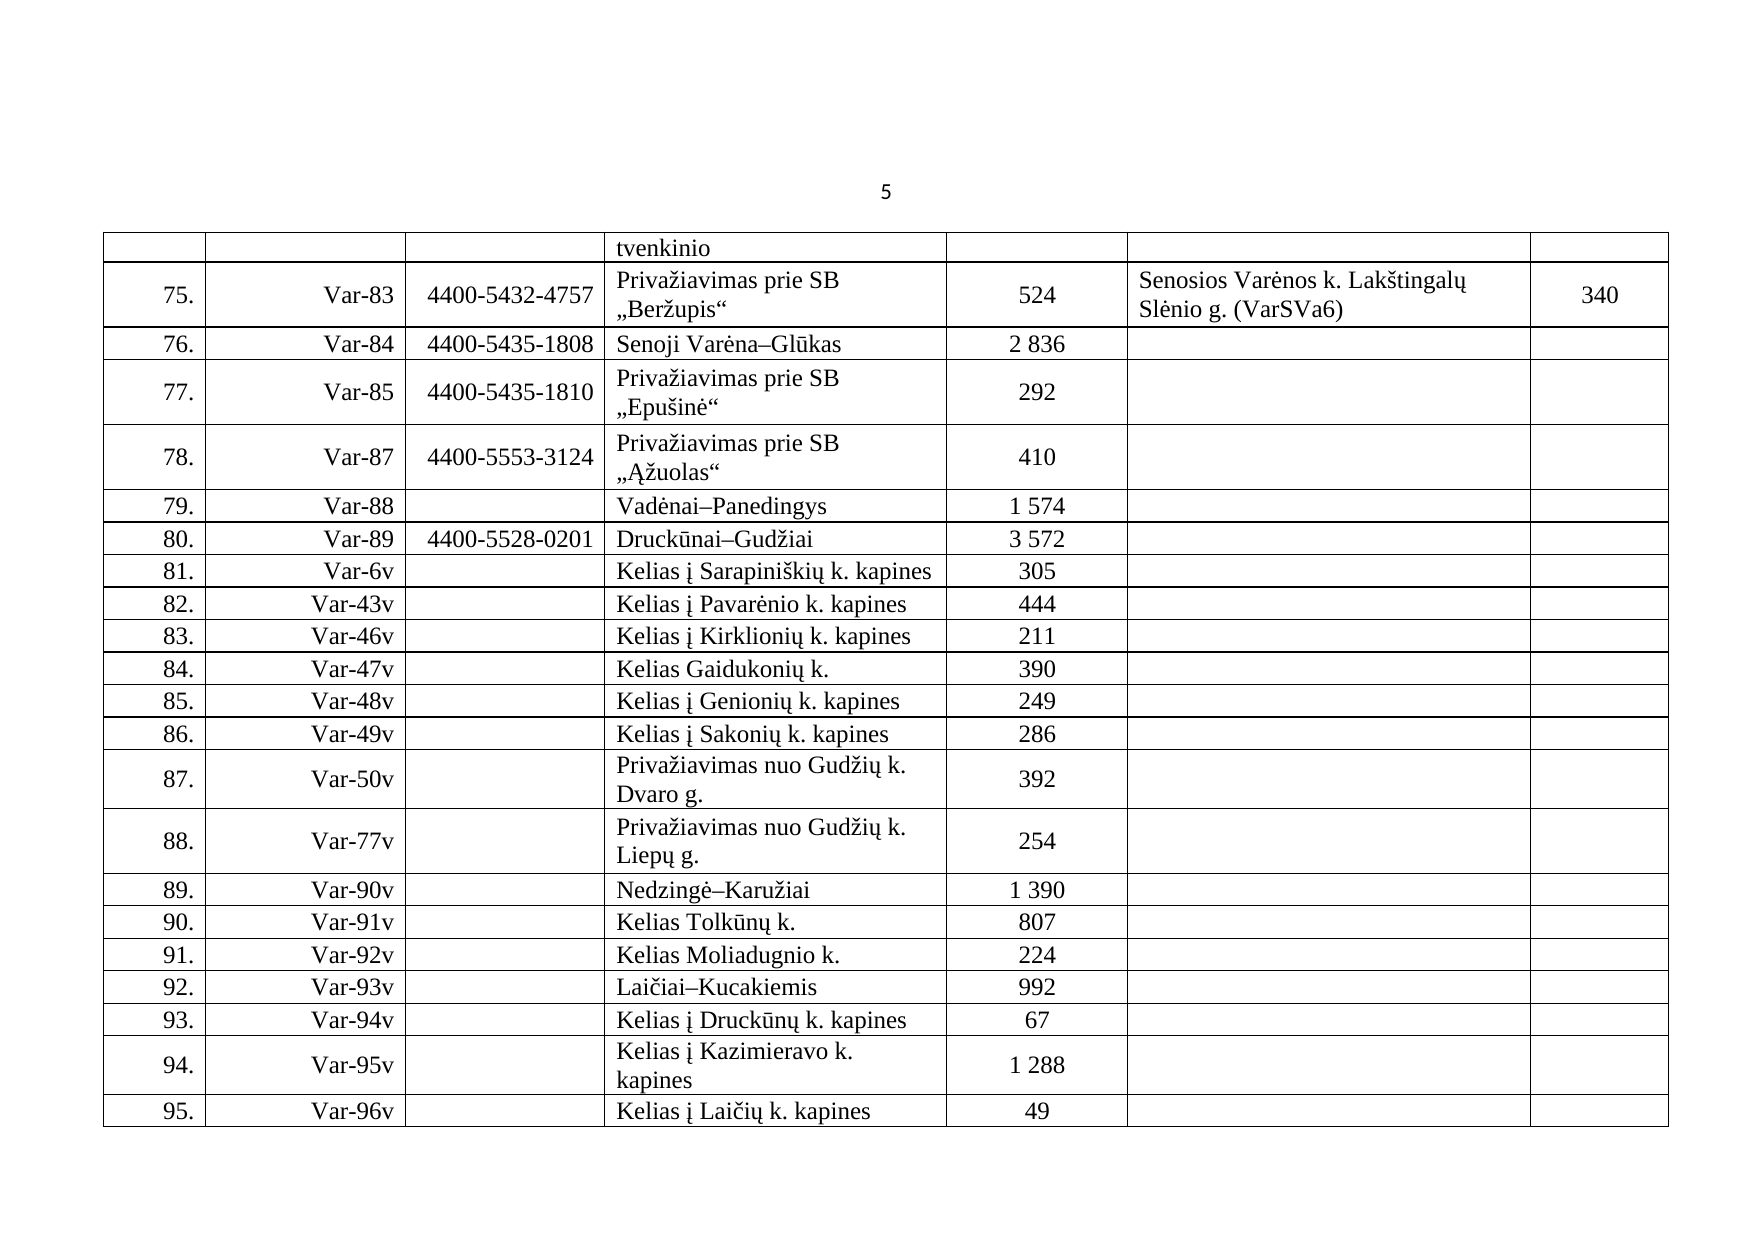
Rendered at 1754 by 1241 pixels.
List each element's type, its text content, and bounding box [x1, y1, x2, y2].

table_cell Druckūnai–Gudžiai [605, 523, 946, 554]
table_cell Var-91v [206, 906, 405, 937]
table_cell 88. [104, 809, 205, 872]
table_cell 340 [1531, 263, 1668, 326]
table_cell Kelias į Kirklionių k. kapines [605, 620, 946, 651]
table_cell Var-48v [206, 685, 405, 716]
table_cell [1128, 874, 1530, 905]
table_cell [1531, 1095, 1668, 1126]
table_cell 93. [104, 1004, 205, 1035]
table_cell Kelias Moliadugnio k. [605, 939, 946, 970]
table_cell [1531, 1036, 1668, 1093]
table_cell Privažiavimas nuo Gudžių k. Liepų g. [605, 809, 946, 872]
table_cell Var-90v [206, 874, 405, 905]
table_cell 81. [104, 555, 205, 586]
table_cell [1531, 906, 1668, 937]
table_cell 95. [104, 1095, 205, 1126]
table_cell Var-83 [206, 263, 405, 326]
table_cell 75. [104, 263, 205, 326]
table_cell [1128, 809, 1530, 872]
table_cell 49 [947, 1095, 1127, 1126]
table_cell [1128, 555, 1530, 586]
table_cell Kelias į Sakonių k. kapines [605, 718, 946, 749]
table_cell 67 [947, 1004, 1127, 1035]
table_cell Kelias į Druckūnų k. kapines [605, 1004, 946, 1035]
table_cell 86. [104, 718, 205, 749]
table_cell Var-46v [206, 620, 405, 651]
table_cell Senosios Varėnos k. Lakštingalų Slėnio g. (VarSVa6) [1128, 263, 1530, 326]
table_cell [1531, 971, 1668, 1002]
table_cell Kelias Tolkūnų k. [605, 906, 946, 937]
table_cell 92. [104, 971, 205, 1002]
table_cell [1531, 555, 1668, 586]
table_cell [1531, 750, 1668, 807]
table_cell Var-93v [206, 971, 405, 1002]
table_cell [1128, 588, 1530, 619]
table_cell 78. [104, 425, 205, 489]
table_cell [406, 620, 604, 651]
table_cell [406, 939, 604, 970]
table_cell 2 836 [947, 328, 1127, 359]
table_cell 1 390 [947, 874, 1127, 905]
table_cell Laičiai–Kucakiemis [605, 971, 946, 1002]
table_cell Var-77v [206, 809, 405, 872]
table_cell 84. [104, 653, 205, 684]
table_cell 390 [947, 653, 1127, 684]
table_cell [406, 718, 604, 749]
table_cell 211 [947, 620, 1127, 651]
table_cell [406, 1095, 604, 1126]
table_cell 91. [104, 939, 205, 970]
table_cell 286 [947, 718, 1127, 749]
table_cell [1128, 750, 1530, 807]
table_cell 85. [104, 685, 205, 716]
table_cell [406, 750, 604, 807]
table_cell Var-89 [206, 523, 405, 554]
table_cell 4400-5553-3124 [406, 425, 604, 489]
table_cell Var-94v [206, 1004, 405, 1035]
table_cell 4400-5528-0201 [406, 523, 604, 554]
table_cell Var-47v [206, 653, 405, 684]
table_cell Kelias į Sarapiniškių k. kapines [605, 555, 946, 586]
table_cell 254 [947, 809, 1127, 872]
table_cell Senoji Varėna–Glūkas [605, 328, 946, 359]
table_cell 444 [947, 588, 1127, 619]
table_cell [1531, 939, 1668, 970]
table_cell [1531, 425, 1668, 489]
table_cell [1531, 718, 1668, 749]
table_cell Kelias Gaidukonių k. [605, 653, 946, 684]
table_cell [1128, 685, 1530, 716]
table_cell 249 [947, 685, 1127, 716]
table_cell 82. [104, 588, 205, 619]
table_cell [1128, 360, 1530, 424]
table_cell [406, 490, 604, 521]
table_cell [406, 809, 604, 872]
table_cell Var-49v [206, 718, 405, 749]
table_cell [406, 906, 604, 937]
table_cell 807 [947, 906, 1127, 937]
table_cell [1128, 1004, 1530, 1035]
table_cell 80. [104, 523, 205, 554]
table_cell 77. [104, 360, 205, 424]
table_cell [1128, 1036, 1530, 1093]
table_cell Var-95v [206, 1036, 405, 1093]
table_cell 4400-5432-4757 [406, 263, 604, 326]
table_cell [1531, 490, 1668, 521]
table_cell 79. [104, 490, 205, 521]
table_cell 392 [947, 750, 1127, 807]
table_cell [1531, 360, 1668, 424]
table_cell [1128, 490, 1530, 521]
table_cell [1128, 233, 1530, 261]
table_cell Kelias į Kazimieravo k. kapines [605, 1036, 946, 1093]
table_cell 224 [947, 939, 1127, 970]
table_cell Privažiavimas prie SB „Epušinė“ [605, 360, 946, 424]
table_cell 1 288 [947, 1036, 1127, 1093]
table_cell [1531, 809, 1668, 872]
table_cell [406, 653, 604, 684]
table_cell [1128, 620, 1530, 651]
table_cell [406, 588, 604, 619]
table_cell Kelias į Pavarėnio k. kapines [605, 588, 946, 619]
table_cell Var-43v [206, 588, 405, 619]
table_cell [104, 233, 205, 261]
table_cell [947, 233, 1127, 261]
table_cell Var-50v [206, 750, 405, 807]
table_cell Var-84 [206, 328, 405, 359]
table_cell Vadėnai–Panedingys [605, 490, 946, 521]
table_cell Var-96v [206, 1095, 405, 1126]
table_cell [406, 555, 604, 586]
table_cell [1128, 939, 1530, 970]
table_cell Var-88 [206, 490, 405, 521]
table_cell 4400-5435-1810 [406, 360, 604, 424]
table_cell [1128, 328, 1530, 359]
table_cell [406, 1036, 604, 1093]
table_cell [406, 971, 604, 1002]
table_cell [1128, 653, 1530, 684]
table_cell [1531, 653, 1668, 684]
table_cell [1531, 328, 1668, 359]
table_cell 292 [947, 360, 1127, 424]
table_cell Privažiavimas prie SB „Ąžuolas“ [605, 425, 946, 489]
table_cell Var-6v [206, 555, 405, 586]
table_cell [1128, 425, 1530, 489]
table_cell [206, 233, 405, 261]
table_cell Var-87 [206, 425, 405, 489]
table_cell [1128, 523, 1530, 554]
table_cell Kelias į Laičių k. kapines [605, 1095, 946, 1126]
table_cell 87. [104, 750, 205, 807]
table_cell 94. [104, 1036, 205, 1093]
table_cell [406, 233, 604, 261]
table_cell 410 [947, 425, 1127, 489]
table_cell [1531, 523, 1668, 554]
table_cell 524 [947, 263, 1127, 326]
table_cell [1531, 588, 1668, 619]
table_cell 305 [947, 555, 1127, 586]
table_cell Privažiavimas prie SB „Beržupis“ [605, 263, 946, 326]
table_cell 4400-5435-1808 [406, 328, 604, 359]
table_cell [406, 874, 604, 905]
table_cell [1531, 685, 1668, 716]
table_cell 76. [104, 328, 205, 359]
table_cell [1128, 971, 1530, 1002]
table_cell 83. [104, 620, 205, 651]
table_cell 3 572 [947, 523, 1127, 554]
table_cell Nedzingė–Karužiai [605, 874, 946, 905]
table_cell Kelias į Genionių k. kapines [605, 685, 946, 716]
table_cell [406, 685, 604, 716]
table_cell 1 574 [947, 490, 1127, 521]
table_cell Var-92v [206, 939, 405, 970]
table_cell 90. [104, 906, 205, 937]
table_cell tvenkinio [605, 233, 946, 261]
table_cell Privažiavimas nuo Gudžių k. Dvaro g. [605, 750, 946, 807]
table_cell [1128, 718, 1530, 749]
table_cell [1128, 1095, 1530, 1126]
table_cell Var-85 [206, 360, 405, 424]
table_cell [1128, 906, 1530, 937]
table_cell [1531, 620, 1668, 651]
table_cell [1531, 874, 1668, 905]
table_cell [406, 1004, 604, 1035]
table_cell [1531, 233, 1668, 261]
table_cell 992 [947, 971, 1127, 1002]
table_cell 89. [104, 874, 205, 905]
table_cell [1531, 1004, 1668, 1035]
